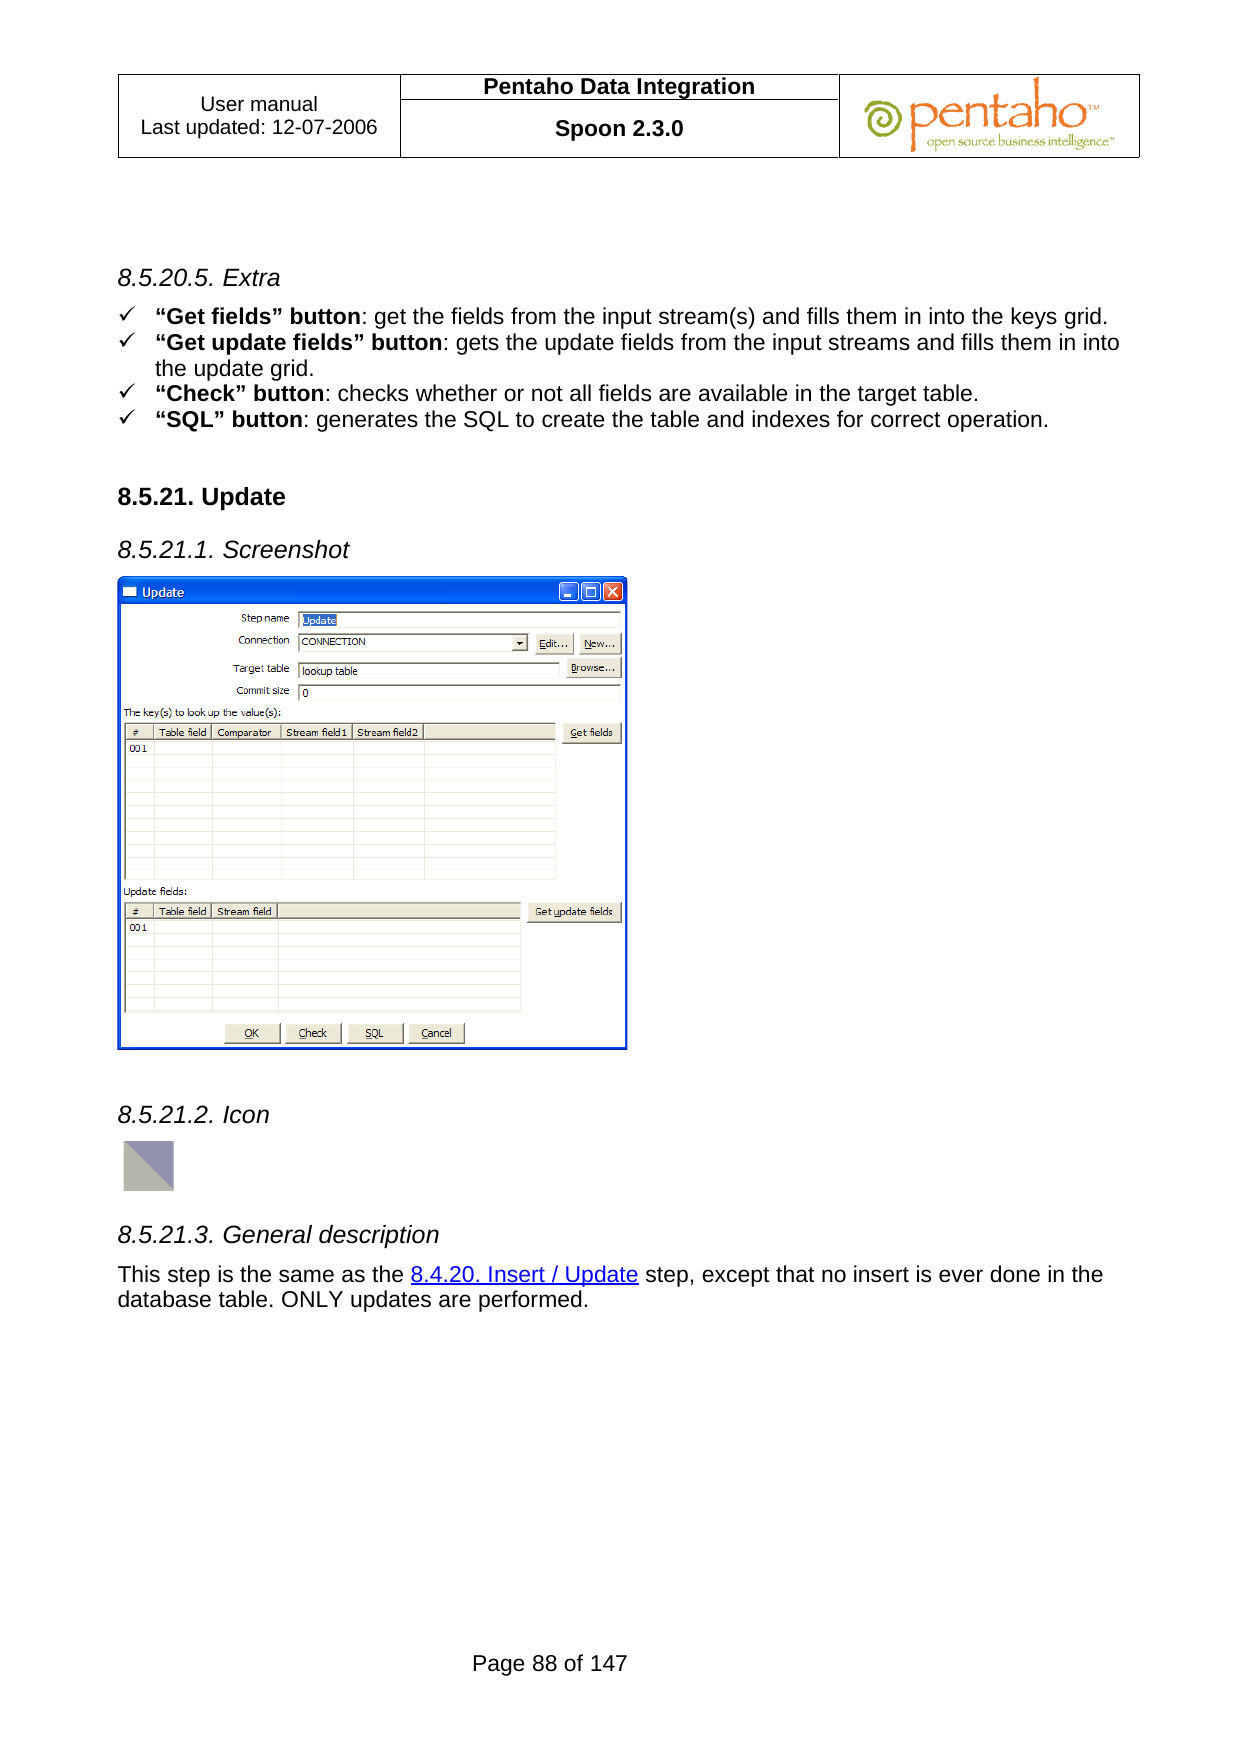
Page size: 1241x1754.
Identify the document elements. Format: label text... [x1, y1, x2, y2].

subtitle General description [117, 1221, 1137, 1249]
picture [123, 1141, 174, 1191]
text This step is the same as the 8.4.20. Insert / Update step, except that no insert is ever done in the database table. ONLY updates are performed. [117, 1261, 1137, 1312]
list “Get fields” button: get the fields from the input stream(s) and fills them in into the keys grid. [117, 304, 1137, 329]
list “Check” button: checks whether or not all fields are available in the target table. [117, 381, 1137, 406]
subtitle Update [117, 483, 1137, 511]
subtitle Icon [117, 1101, 1137, 1128]
list “SQL” button: generates the SQL to create the table and indexes for correct operation. [117, 406, 1137, 432]
list “Get update fields” button: gets the update fields from the input streams and fills them in into the update grid. [117, 329, 1137, 381]
picture [117, 576, 628, 1050]
subtitle Screenshot [117, 536, 1137, 564]
subtitle Extra [117, 263, 1137, 291]
